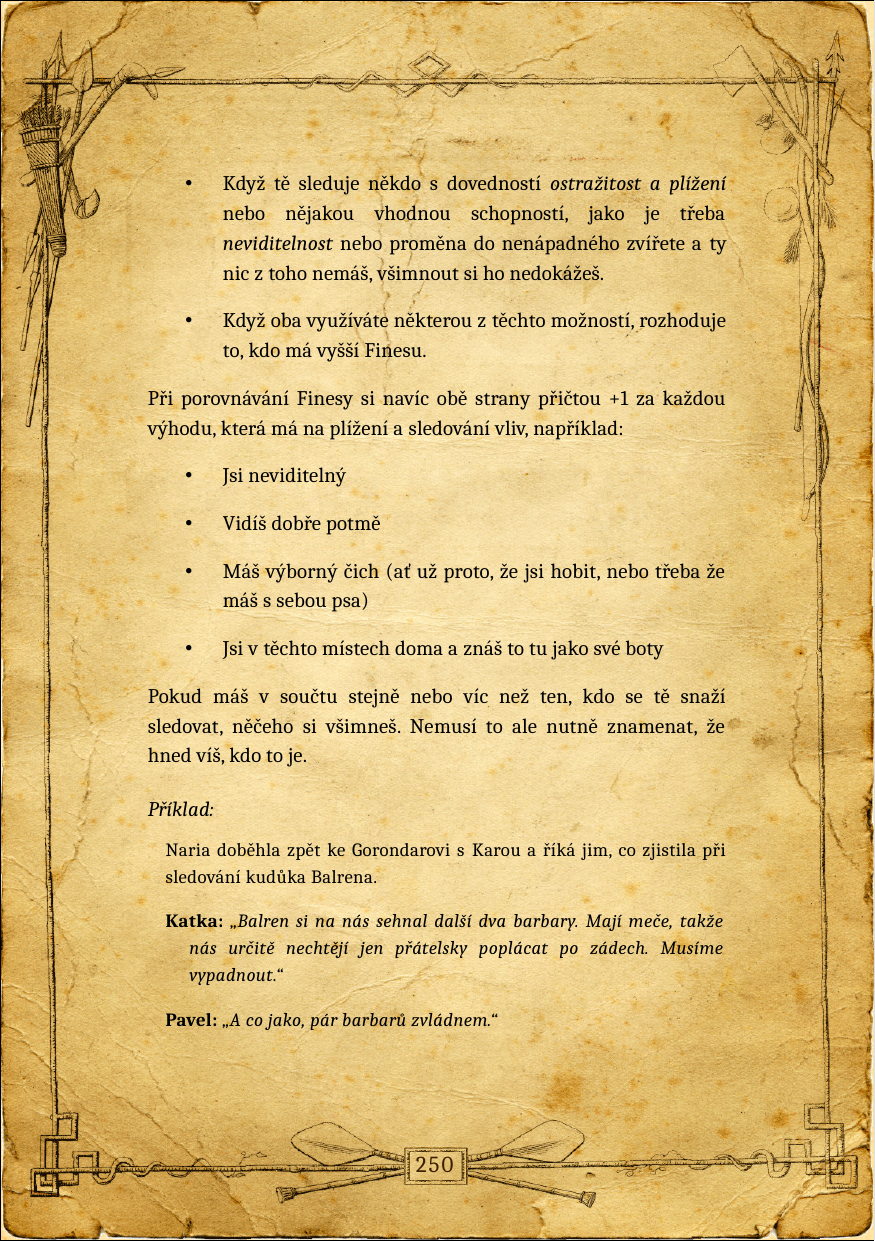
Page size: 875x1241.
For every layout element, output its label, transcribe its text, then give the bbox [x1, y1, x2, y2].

list Když oba využíváte některou z⁠ těchto možností, rozhoduje to, kdo má vyšší Finesu. [185, 309, 726, 363]
text Naria doběhla zpět ke Gorondarovi s⁠ Karou a⁠ říká jim, co zjistila při sledování kudůka Balrena. [165, 839, 726, 888]
text Při porovnávání Finesy si navíc obě strany přičtou +1 za každou výhodu, která má na plížení a⁠ sledování vliv, například: [148, 387, 726, 440]
text Pavel: „A⁠ co jako, pár barbarů zvládnem.“ [165, 1009, 726, 1031]
list Když tě sleduje někdo s⁠ dovedností ostražitost a⁠ plížení nebo nějakou vhodnou schopností, jako je třeba neviditelnost nebo proměna do nenápadného zvířete a⁠ ty nic z⁠ toho nemáš, všimnout si ho nedokážeš. [185, 172, 726, 285]
text Pokud máš v⁠ součtu stejně nebo víc než ten, kdo se tě snaží sledovat, něčeho si všimneš. Nemusí to ale nutně znamenat, že hned víš, kdo to je. [148, 684, 726, 768]
text Katka: „Balren si na nás sehnal další dva barbary. Mají meče, takže nás určitě nechtějí jen přátelsky poplácat po zádech. Musíme vypadnout.“ [165, 911, 726, 986]
list Máš výborný čich (ať už proto, že jsi hobit, nebo třeba že máš s⁠ sebou psa) [185, 559, 726, 613]
text Příklad: [148, 798, 726, 822]
list Jsi neviditelný [185, 464, 726, 488]
list Jsi v⁠ těchto místech doma a⁠ znáš to tu jako své boty [185, 637, 726, 661]
picture [1, 1, 874, 1240]
list Vidíš dobře potmě [185, 512, 726, 536]
